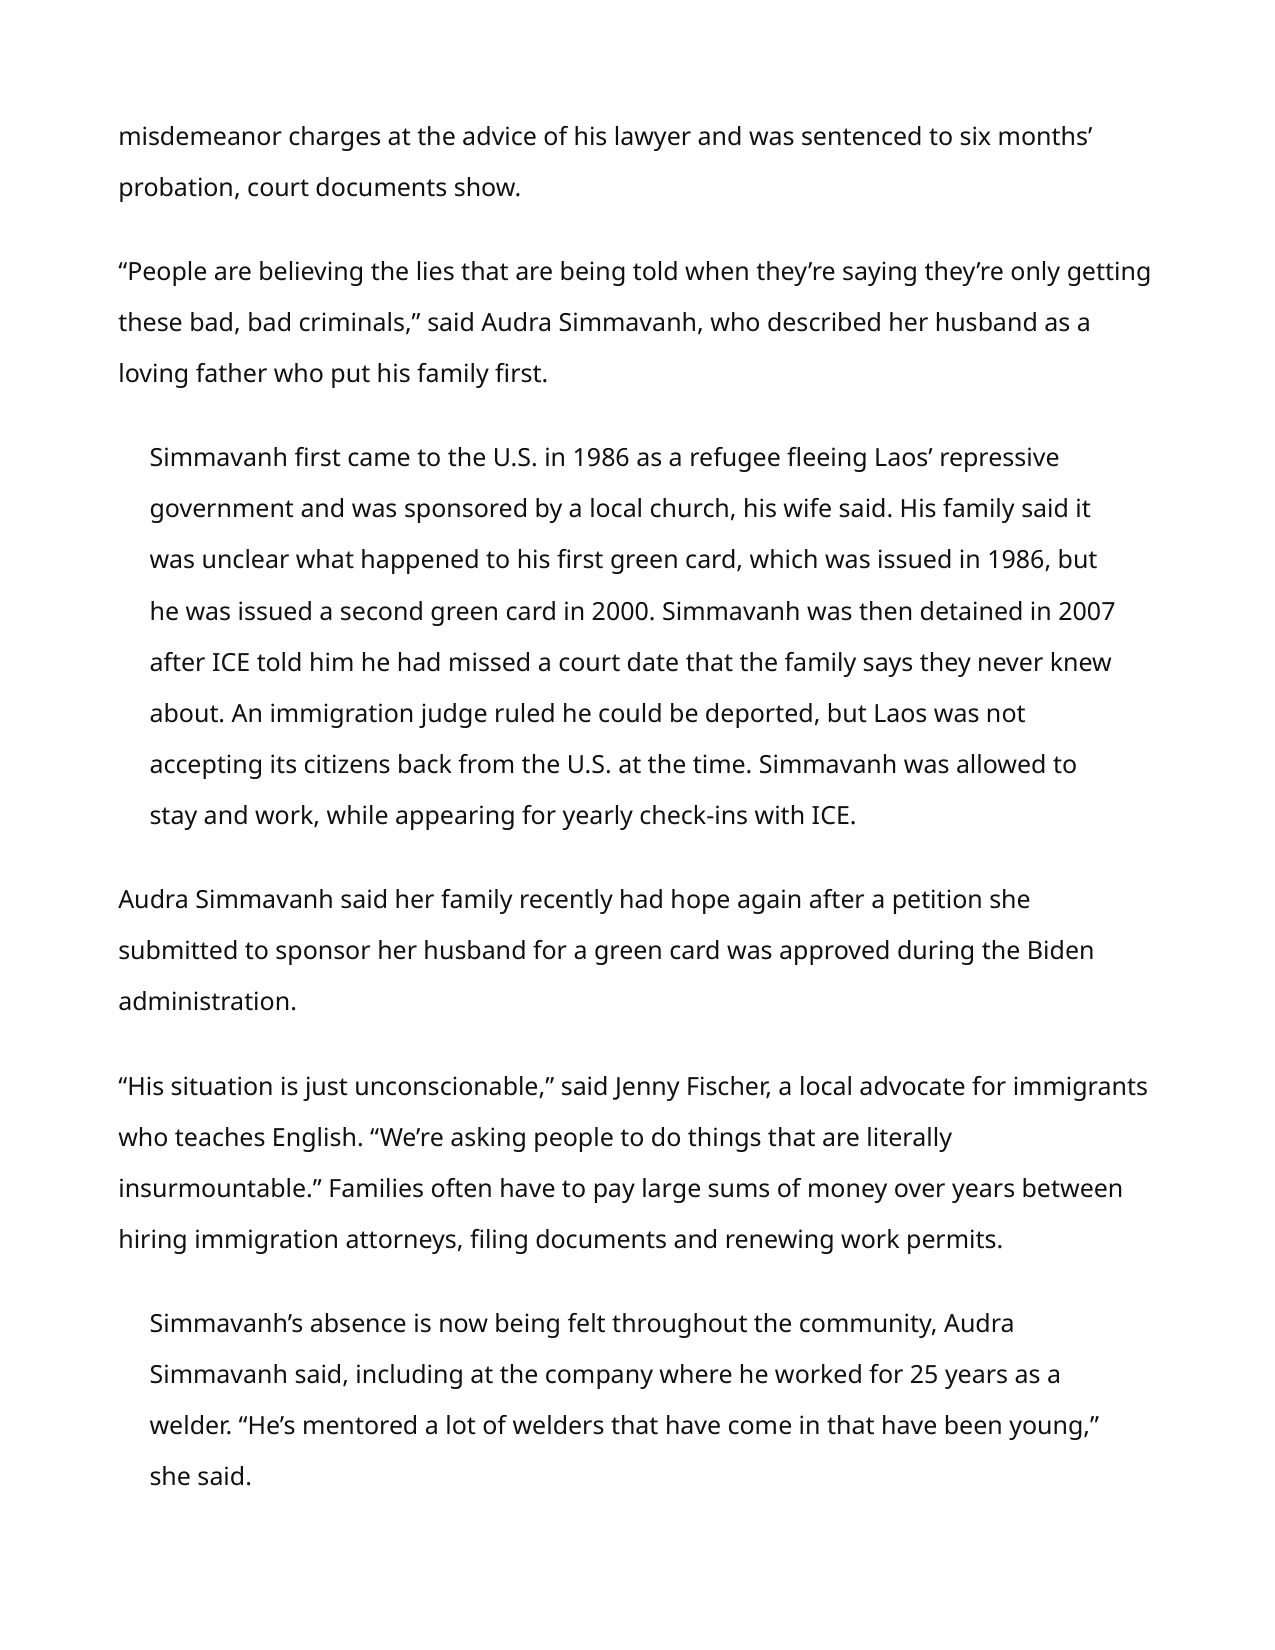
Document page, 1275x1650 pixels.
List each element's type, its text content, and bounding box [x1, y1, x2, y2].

text Simmavanh’s absence is now being felt throughout the community, Audra Simmavanh said, including at the company where he worked for 25 years as a welder. “He’s mentored a lot of welders that have come in that have been young,” she said. [149, 1306, 1126, 1493]
text “His situation is just unconscionable,” said Jenny Fischer, a local advocate for immigrants who teaches English. “We’re asking people to do things that are literally insurmountable.” Families often have to pay large sums of money over years between hiring immigration attorneys, filing documents and renewing work permits. [118, 1068, 1157, 1255]
text “People are believing the lies that are being told when they’re saying they’re only getting these bad, bad criminals,” said Audra Simmavanh, who described her husband as a loving father who put his family first. [118, 253, 1157, 390]
text misdemeanor charges at the advice of his lawyer and was sentenced to six months’ probation, court documents show. [118, 118, 1157, 203]
text Simmavanh first came to the U.S. in 1986 as a refugee fleeing Laos’ repressive government and was sponsored by a local church, his wife said. His family said it was unclear what happened to his first green card, which was issued in 1986, but he was issued a second green card in 2000. Simmavanh was then detained in 2007 after ICE told him he had missed a court date that the family says they never knew about. An immigration judge ruled he could be deported, but Laos was not accepting its citizens back from the U.S. at the time. Simmavanh was allowed to stay and work, while appearing for yearly check-ins with ICE. [149, 440, 1126, 831]
text Audra Simmavanh said her family recently had hope again after a petition she submitted to sponsor her husband for a green card was approved during the Biden administration. [118, 882, 1157, 1018]
